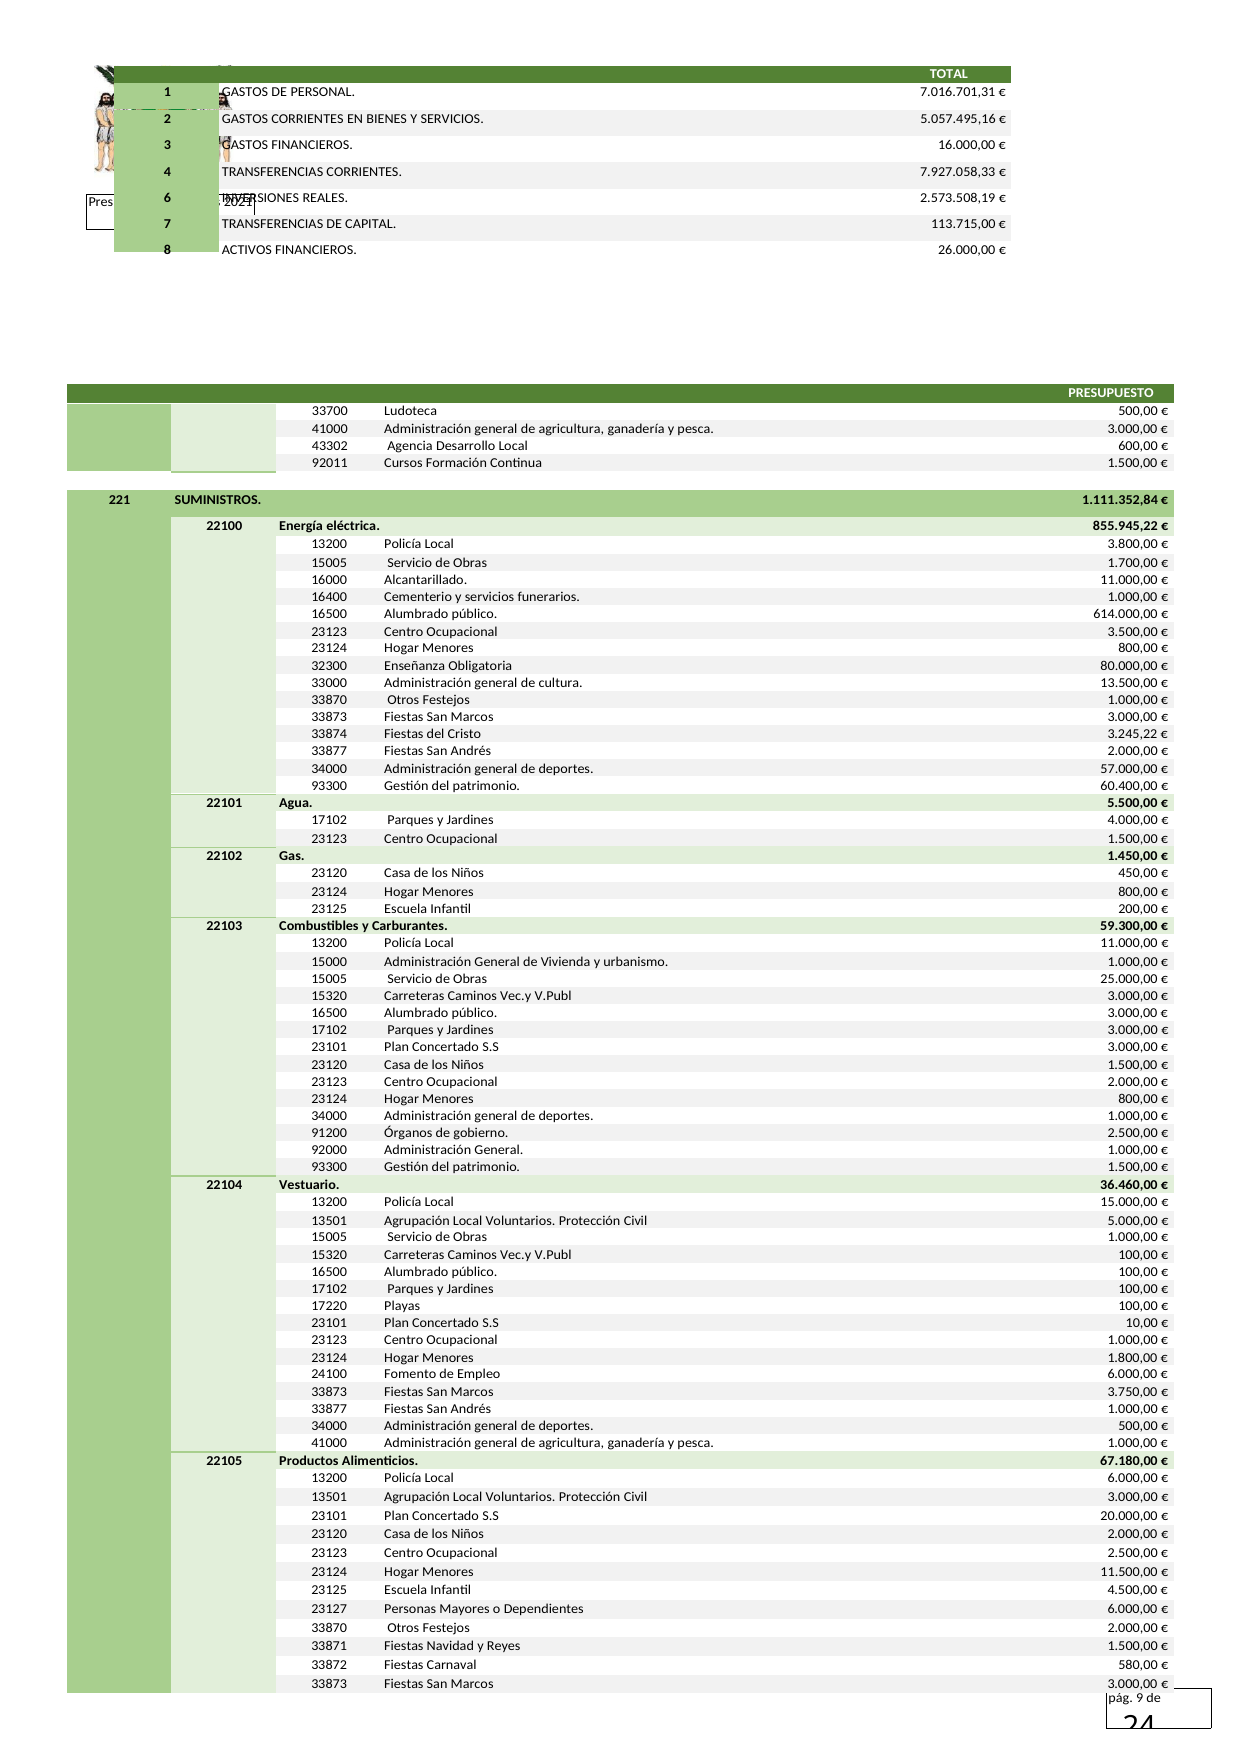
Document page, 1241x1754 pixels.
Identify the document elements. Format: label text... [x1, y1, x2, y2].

table_cell [171, 536, 276, 793]
table_cell 22103 [171, 918, 276, 934]
table_cell 100,00 € [898, 1297, 1174, 1314]
table_cell 34000 Administración general de deportes. [276, 1417, 898, 1434]
table_cell 23120 Casa de los Niños [276, 1525, 898, 1544]
table_cell 1.000,00 € [898, 1434, 1174, 1451]
text 5.057.495,16 € [895, 111, 1006, 126]
table_cell 22104 [171, 1177, 276, 1193]
text 113.715,00 € [895, 217, 1006, 232]
table_cell 33877 Fiestas San Andrés [276, 742, 898, 759]
table_cell 17220 Playas [276, 1297, 898, 1314]
table_header 1.111.352,84 € [898, 490, 1174, 517]
table_cell 33873 Fiestas San Marcos [276, 708, 898, 725]
text 2.573.508,19 € [895, 190, 1006, 205]
table_cell 33000 Administración general de cultura. [276, 674, 898, 691]
table_cell [171, 934, 276, 1175]
table_cell 1.500,00 € [898, 1158, 1174, 1175]
table_cell 1.000,00 € [898, 952, 1174, 970]
table_cell 1.500,00 € [898, 1055, 1174, 1072]
table_cell 16500 Alumbrado público. [276, 1004, 898, 1021]
table_cell 4.500,00 € [898, 1581, 1174, 1600]
table_cell 800,00 € [898, 1089, 1174, 1107]
table_cell Vestuario. [276, 1175, 898, 1193]
table_cell 33874 Fiestas del Cristo [276, 725, 898, 742]
table_cell 23101 Plan Concertado S.S [276, 1314, 898, 1331]
table_cell 23123 Centro Ocupacional [276, 1544, 898, 1562]
table_cell 13200 Policía Local [276, 536, 898, 553]
text 7.927.058,33 € [895, 164, 1006, 179]
table_cell 1.500,00 € [911, 454, 1174, 471]
table_cell 800,00 € [898, 882, 1174, 899]
text GASTOS DE PERSONAL. [222, 85, 642, 100]
table_cell 1.800,00 € [898, 1348, 1174, 1365]
table_cell 13501 Agrupación Local Voluntarios. Protección Civil [276, 1211, 898, 1228]
table_cell 22105 [171, 1453, 276, 1469]
table_cell 23120 Casa de los Niños [276, 864, 898, 882]
table_cell 10,00 € [898, 1314, 1174, 1331]
table_cell 41000 [276, 420, 366, 437]
table_cell 3.000,00 € [898, 708, 1174, 725]
table_cell 23127 Personas Mayores o Dependientes [276, 1600, 898, 1619]
table_cell 22100 [171, 517, 276, 536]
table_cell 13200 Policía Local [276, 1469, 898, 1487]
table_cell 17102 Parques y Jardines [276, 811, 898, 829]
table_cell 3.000,00 € [898, 1488, 1174, 1506]
picture [219, 136, 234, 162]
table_cell 1.000,00 € [898, 1141, 1174, 1158]
text GASTOS FINANCIEROS. [222, 137, 642, 152]
text 4 [115, 164, 219, 179]
table_cell 5.500,00 € [898, 794, 1174, 811]
table_cell 500,00 € [898, 1417, 1174, 1434]
table_cell 15005 Servicio de Obras [276, 1228, 898, 1245]
table_cell 23123 Centro Ocupacional [276, 1331, 898, 1348]
table_cell 2.000,00 € [898, 1619, 1174, 1637]
table_cell 6.000,00 € [898, 1600, 1174, 1619]
table_cell [171, 404, 276, 471]
text 6 [115, 190, 219, 205]
table_cell 800,00 € [898, 639, 1174, 656]
table_cell 1.000,00 € [898, 1228, 1174, 1245]
table_cell 200,00 € [898, 900, 1174, 917]
table_cell 23123 Centro Ocupacional [276, 622, 898, 639]
picture [94, 65, 234, 180]
text TRANSFERENCIAS CORRIENTES. [222, 164, 642, 179]
text TOTAL [114, 66, 968, 81]
table_cell 91200 Órganos de gobierno. [276, 1124, 898, 1141]
table_cell 23101 Plan Concertado S.S [276, 1038, 898, 1055]
table_cell 1.000,00 € [898, 588, 1174, 605]
table_cell 92000 Administración General. [276, 1141, 898, 1158]
table_cell [171, 1193, 276, 1451]
table_cell 33871 Fiestas Navidad y Reyes [276, 1637, 898, 1656]
table_cell 93300 Gestión del patrimonio. [276, 1158, 898, 1175]
table_cell 1.000,00 € [898, 1331, 1174, 1348]
table_cell 33873 Fiestas San Marcos [276, 1382, 898, 1400]
table_cell Administración general de agricultura, ganadería y pesca. [366, 420, 911, 437]
table_header 221 [67, 490, 171, 517]
table_cell 33872 Fiestas Carnaval [276, 1656, 898, 1674]
table_cell 15005 Servicio de Obras [276, 554, 898, 571]
table_cell [67, 404, 171, 471]
table_cell 25.000,00 € [898, 970, 1174, 987]
table_cell 11.000,00 € [898, 934, 1174, 952]
table_cell 580,00 € [898, 1656, 1174, 1674]
table_cell 23124 Hogar Menores [276, 1562, 898, 1581]
table_cell 1.450,00 € [898, 846, 1174, 864]
text TRANSFERENCIAS DE CAPITAL. [222, 217, 642, 232]
table_cell 1.000,00 € [898, 1400, 1174, 1417]
table_cell 20.000,00 € [898, 1506, 1174, 1525]
text 26.000,00 € [895, 243, 1006, 252]
table_cell 1.500,00 € [898, 829, 1174, 846]
text INVERSIONES REALES. [222, 190, 642, 205]
table_cell [67, 517, 171, 1693]
table_cell 43302 [276, 437, 366, 454]
text 7.016.701,31 € [895, 85, 1006, 100]
table_cell 41000 Administración general de agricultura, ganadería y pesca. [276, 1434, 898, 1451]
table_cell 3.000,00 € [898, 1038, 1174, 1055]
table_cell 3.000,00 € [898, 1675, 1174, 1693]
table_cell 3.000,00 € [898, 1021, 1174, 1038]
table_cell 600,00 € [911, 437, 1174, 454]
table_header PRESUPUESTO [67, 384, 1174, 403]
table_cell [171, 1469, 276, 1693]
table_cell 450,00 € [898, 864, 1174, 882]
table_cell 614.000,00 € [898, 605, 1174, 622]
table_cell 23125 Escuela Infantil [276, 1581, 898, 1600]
table_header [276, 490, 898, 517]
table_cell Combustibles y Carburantes. [276, 917, 898, 934]
text 2 [115, 111, 219, 126]
table_cell [171, 864, 276, 917]
table_cell Agencia Desarrollo Local [366, 437, 911, 454]
table_cell 500,00 € [911, 404, 1174, 420]
table_cell 15000 Administración General de Vivienda y urbanismo. [276, 952, 898, 970]
table_cell 80.000,00 € [898, 656, 1174, 674]
table_cell 6.000,00 € [898, 1469, 1174, 1487]
table_cell 16400 Cementerio y servicios funerarios. [276, 588, 898, 605]
table_cell 32300 Enseñanza Obligatoria [276, 656, 898, 674]
table_cell 93300 Gestión del patrimonio. [276, 776, 898, 793]
table_cell 17102 Parques y Jardines [276, 1021, 898, 1038]
table_cell 24100 Fomento de Empleo [276, 1365, 898, 1382]
table_cell 23125 Escuela Infantil [276, 900, 898, 917]
table_cell 100,00 € [898, 1280, 1174, 1297]
table_cell 57.000,00 € [898, 759, 1174, 776]
text 3 [115, 137, 219, 152]
table_cell 23123 Centro Ocupacional [276, 1073, 898, 1089]
table_cell 23124 Hogar Menores [276, 1089, 898, 1107]
table_cell 2.000,00 € [898, 1073, 1174, 1089]
table_cell 60.400,00 € [898, 776, 1174, 793]
table_cell Ludoteca [366, 404, 911, 420]
table_cell 16500 Alumbrado público. [276, 1263, 898, 1279]
table_cell 11.500,00 € [898, 1562, 1174, 1581]
table_cell 13200 Policía Local [276, 934, 898, 952]
table_cell 11.000,00 € [898, 571, 1174, 588]
table_cell Cursos Formación Continua [366, 454, 911, 471]
text ACTIVOS FINANCIEROS. [222, 243, 642, 252]
table_cell 22102 [171, 848, 276, 864]
table_cell 16000 Alcantarillado. [276, 571, 898, 588]
table_cell 5.000,00 € [898, 1211, 1174, 1228]
table_cell 67.180,00 € [898, 1451, 1174, 1469]
table_cell 13.500,00 € [898, 674, 1174, 691]
table_cell 2.000,00 € [898, 742, 1174, 759]
table_cell 4.000,00 € [898, 811, 1174, 829]
table_cell 2.500,00 € [898, 1544, 1174, 1562]
table_cell 3.800,00 € [898, 536, 1174, 553]
table_cell 59.300,00 € [898, 917, 1174, 934]
table_cell 100,00 € [898, 1263, 1174, 1279]
table_cell 100,00 € [898, 1245, 1174, 1263]
table_cell 17102 Parques y Jardines [276, 1280, 898, 1297]
table_cell 33870 Otros Festejos [276, 1619, 898, 1637]
table_cell 15005 Servicio de Obras [276, 970, 898, 987]
table_cell 23124 Hogar Menores [276, 639, 898, 656]
table_cell 1.000,00 € [898, 691, 1174, 708]
table_cell 13200 Policía Local [276, 1193, 898, 1211]
text GASTOS CORRIENTES EN BIENES Y SERVICIOS. [222, 111, 642, 126]
table_cell 2.000,00 € [898, 1525, 1174, 1544]
table_cell [171, 811, 276, 846]
table_cell 15320 Carreteras Caminos Vec.y V.Publ [276, 1245, 898, 1263]
table_header SUMINISTROS. [171, 490, 276, 517]
table_cell 3.000,00 € [898, 1004, 1174, 1021]
table_cell 36.460,00 € [898, 1175, 1174, 1193]
table_cell 16500 Alumbrado público. [276, 605, 898, 622]
text 8 [115, 243, 219, 252]
table_cell 3.750,00 € [898, 1382, 1174, 1400]
table_cell 1.500,00 € [898, 1637, 1174, 1656]
table_cell Gas. [276, 846, 898, 864]
table_cell 23124 Hogar Menores [276, 1348, 898, 1365]
table_cell 1.700,00 € [898, 554, 1174, 571]
table_cell Productos Alimenticios. [276, 1451, 898, 1469]
table_cell 92011 [276, 454, 366, 471]
table_cell 2.500,00 € [898, 1124, 1174, 1141]
table_cell 3.000,00 € [898, 987, 1174, 1004]
table_cell 33877 Fiestas San Andrés [276, 1400, 898, 1417]
table_cell 3.245,22 € [898, 725, 1174, 742]
table_cell 3.500,00 € [898, 622, 1174, 639]
table_cell Energía eléctrica. [276, 517, 898, 536]
table_cell 23124 Hogar Menores [276, 882, 898, 899]
table_cell 3.000,00 € [911, 420, 1174, 437]
table_cell 33873 Fiestas San Marcos [276, 1675, 898, 1693]
table_cell 23120 Casa de los Niños [276, 1055, 898, 1072]
table_cell 23101 Plan Concertado S.S [276, 1506, 898, 1525]
table_cell 1.000,00 € [898, 1107, 1174, 1124]
text 7 [115, 217, 219, 232]
table_cell 33700 [276, 404, 366, 420]
table_cell 15.000,00 € [898, 1193, 1174, 1211]
table_cell 855.945,22 € [898, 517, 1174, 536]
table_cell 34000 Administración general de deportes. [276, 1107, 898, 1124]
table_cell 15320 Carreteras Caminos Vec.y V.Publ [276, 987, 898, 1004]
text 1 [115, 85, 219, 100]
table_cell 6.000,00 € [898, 1365, 1174, 1382]
table_cell 33870 Otros Festejos [276, 691, 898, 708]
table_cell 23123 Centro Ocupacional [276, 829, 898, 846]
text 16.000,00 € [895, 137, 1006, 152]
table_cell 22101 [171, 795, 276, 811]
table_cell 34000 Administración general de deportes. [276, 759, 898, 776]
table_cell Agua. [276, 794, 898, 811]
table_cell 13501 Agrupación Local Voluntarios. Protección Civil [276, 1488, 898, 1506]
